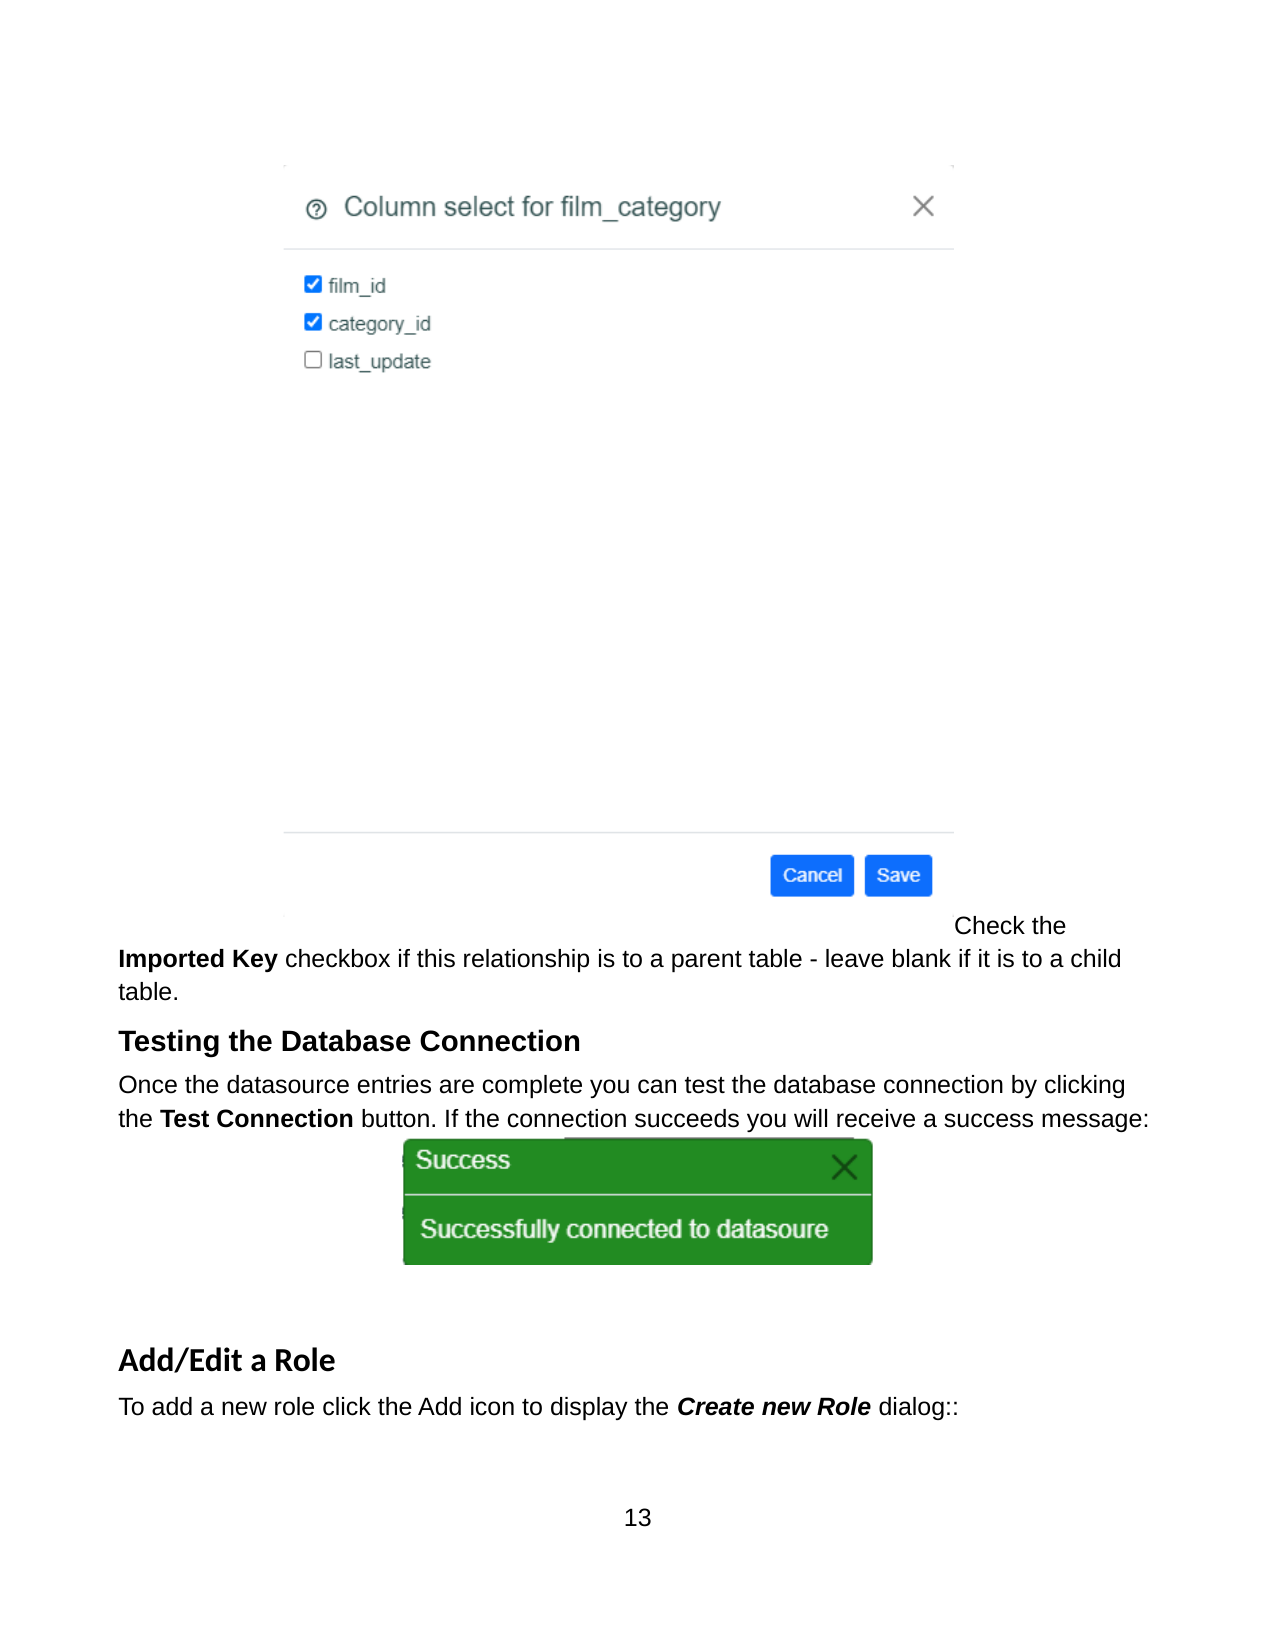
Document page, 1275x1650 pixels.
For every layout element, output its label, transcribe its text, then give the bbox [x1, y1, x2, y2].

text Check the Imported Key checkbox if this relationship is to a parent table - leave blank if it is to a child table. [118, 911, 1157, 1005]
subtitle Testing the Database Connection [118, 1024, 1157, 1058]
picture [283, 165, 954, 917]
subtitle Add/Edit a Role [118, 1339, 1157, 1380]
picture [402, 1136, 873, 1265]
text To add a new role click the Add icon to display the Create new Role dialog:: [118, 1392, 1157, 1421]
text Once the datasource entries are complete you can test the database connection by clicking the Test Connection button. If the connection succeeds you will receive a success message: [118, 1071, 1157, 1132]
